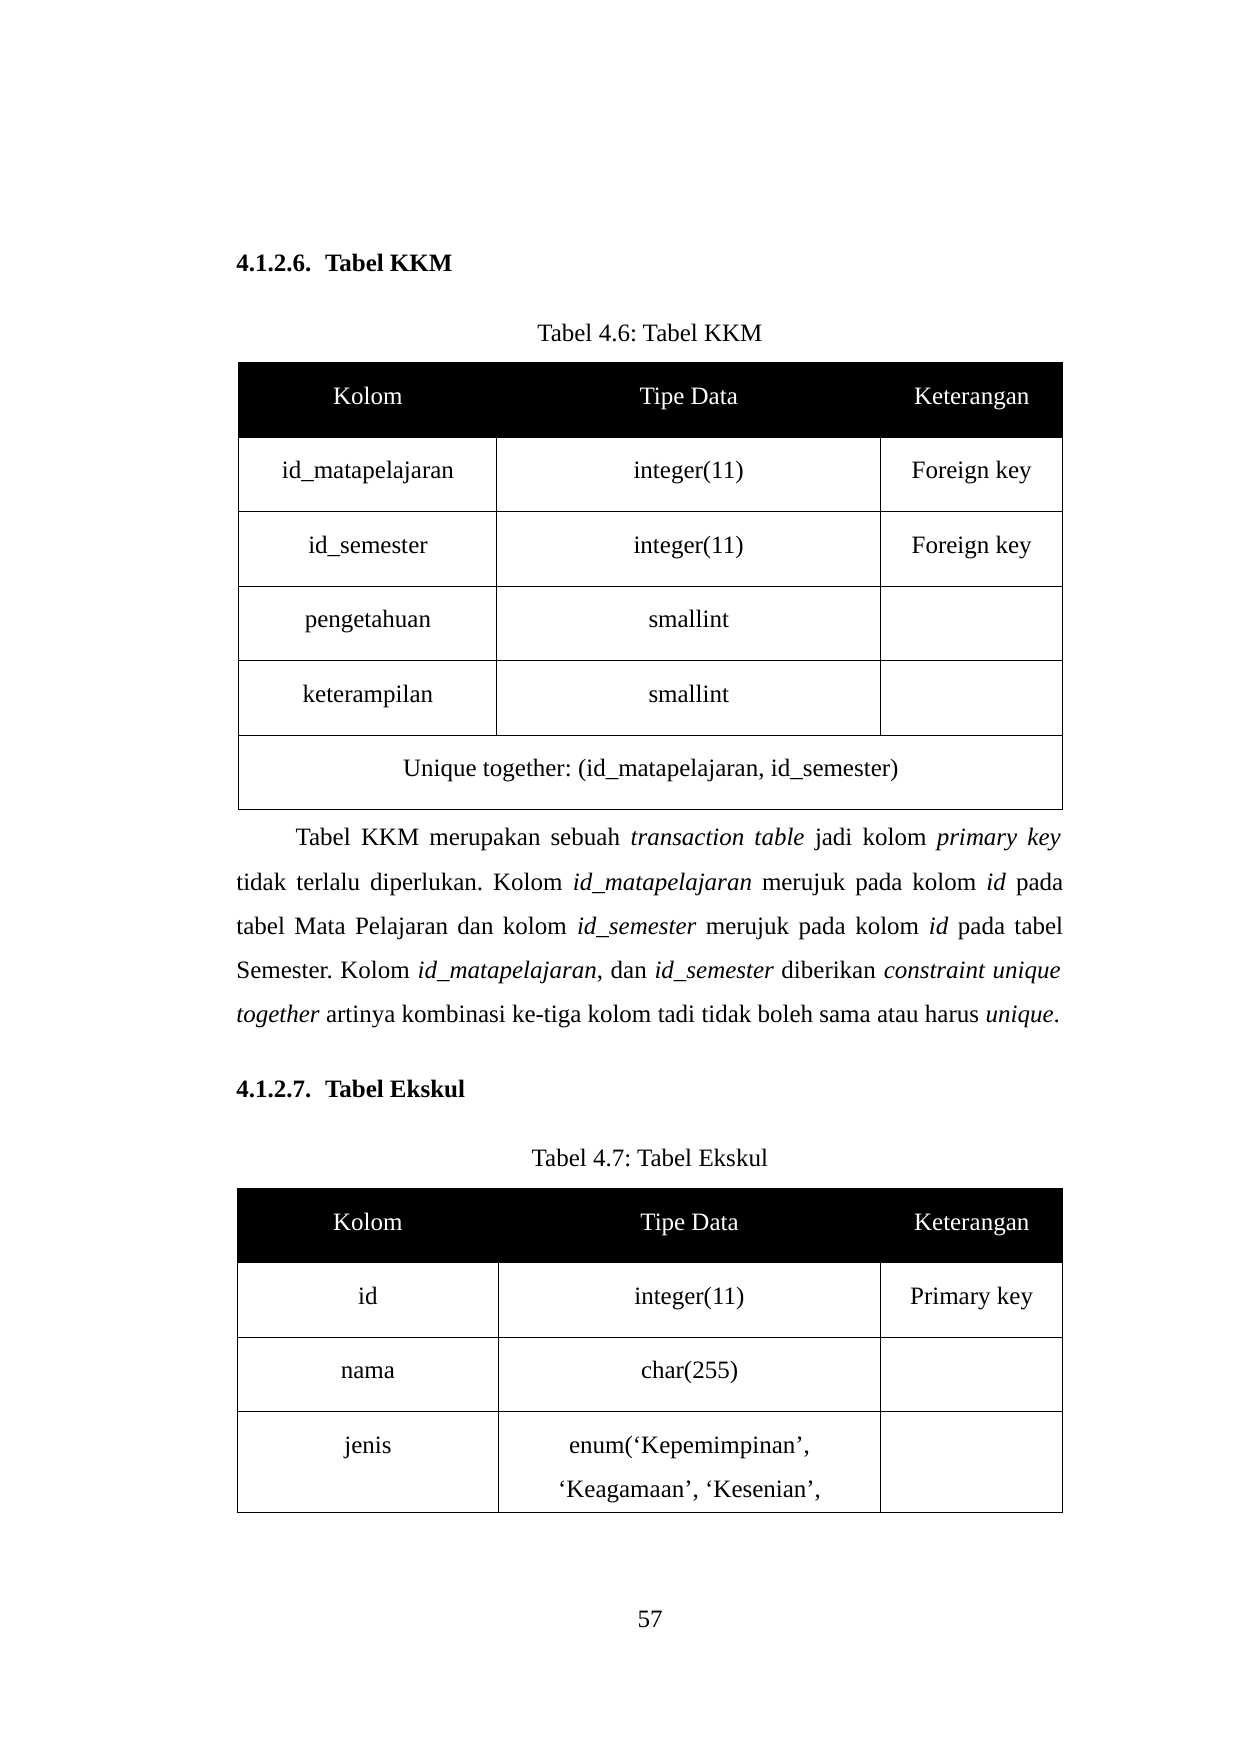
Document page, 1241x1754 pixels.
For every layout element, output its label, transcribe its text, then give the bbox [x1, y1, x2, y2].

table_cell jenis [238, 1412, 498, 1512]
table_cell [881, 661, 1062, 735]
table_cell Foreign key [881, 438, 1062, 511]
table_header Kolom [239, 363, 496, 437]
table_cell pengetahuan [239, 587, 496, 660]
table_header Keterangan [881, 1189, 1062, 1262]
table_cell integer(11) [497, 438, 880, 511]
table_cell [881, 587, 1062, 660]
table_cell smallint [497, 661, 880, 735]
table_cell keterampilan [239, 661, 496, 735]
table_cell integer(11) [499, 1263, 880, 1337]
table_cell id [238, 1263, 498, 1337]
table_cell Foreign key [881, 512, 1062, 586]
table_cell nama [238, 1338, 498, 1411]
table_cell Primary key [881, 1263, 1062, 1337]
text Tabel 4.6: Tabel KKM [236, 306, 1063, 350]
table_cell id_semester [239, 512, 496, 586]
table_cell id_matapelajaran [239, 438, 496, 511]
table_cell char(255) [499, 1338, 880, 1411]
text Tabel 4.7: Tabel Ekskul [236, 1131, 1063, 1175]
table_cell [881, 1338, 1062, 1411]
table_header Tipe Data [499, 1189, 880, 1262]
table_header Kolom [238, 1189, 498, 1262]
text Tabel KKM merupakan sebuah transaction table jadi kolom primary key tidak terlalu diperlukan. Kolom id_matapelajaran merujuk pada kolom id pada tabel Mata Pelajaran dan kolom id_semester merujuk pada kolom id pada tabel Semester. Kolom id_matapelajaran, dan id_semester diberikan constraint unique together artinya kombinasi ke-tiga kolom tadi tidak boleh sama atau harus unique. [236, 810, 1063, 1032]
table_header Keterangan [881, 363, 1062, 437]
table_cell [881, 1412, 1062, 1512]
table_cell enum(‘Kepemimpinan’, ‘Keagamaan’, ‘Kesenian’, [499, 1412, 880, 1512]
table_header Tipe Data [497, 363, 880, 437]
subtitle Tabel KKM [236, 236, 1063, 281]
subtitle Tabel Ekskul [236, 1062, 1063, 1106]
table_cell Unique together: (id_matapelajaran, id_semester) [239, 736, 1062, 809]
table_cell integer(11) [497, 512, 880, 586]
table_cell smallint [497, 587, 880, 660]
